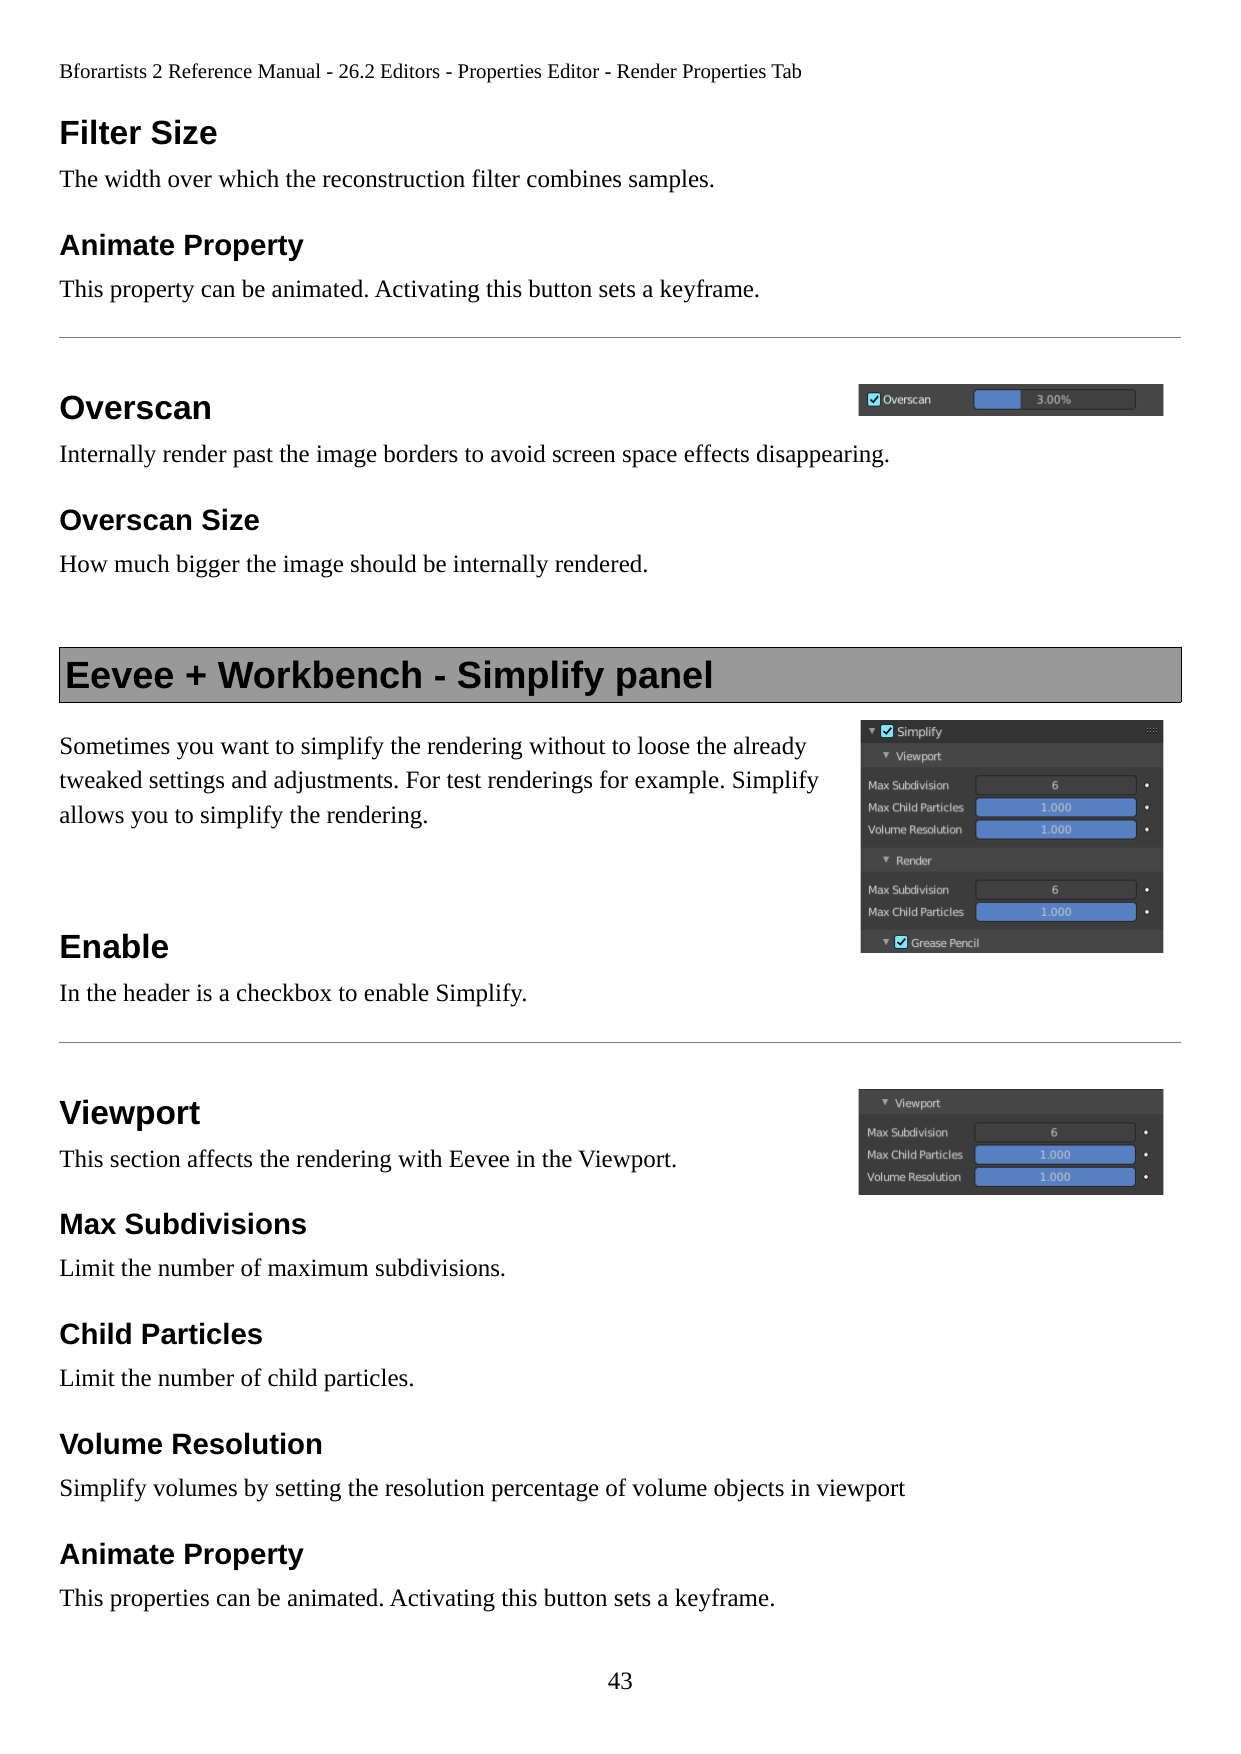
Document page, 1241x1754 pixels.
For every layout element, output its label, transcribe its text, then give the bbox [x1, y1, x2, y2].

table_header Eevee + Workbench - Simplify panel [60, 648, 1181, 702]
text Internally render past the image borders to avoid screen space effects disappearing. [59, 439, 1181, 468]
subtitle Animate Property [59, 227, 1181, 261]
subtitle Max Subdivisions [59, 1207, 1181, 1241]
text This properties can be animated. Activating this button sets a keyframe. [59, 1583, 1181, 1612]
subtitle Overscan [59, 388, 1181, 426]
subtitle Viewport [59, 1092, 858, 1131]
text How much bigger the image should be internally rendered. [59, 549, 1181, 577]
text This property can be animated. Activating this button sets a keyframe. [59, 274, 1181, 302]
text Limit the number of maximum subdivisions. [59, 1253, 1181, 1282]
subtitle Child Particles [59, 1317, 1181, 1351]
text Simplify volumes by setting the resolution percentage of volume objects in viewport [59, 1473, 1181, 1502]
text In the header is a checkbox to enable Simplify. [59, 978, 1181, 1007]
text The width over which the reconstruction filter combines samples. [59, 164, 1181, 192]
subtitle Volume Resolution [59, 1427, 1181, 1461]
text Limit the number of child particles. [59, 1363, 1181, 1392]
picture [858, 1089, 1164, 1195]
text This section affects the rendering with Eevee in the Viewport. [59, 1144, 858, 1172]
picture [860, 720, 1164, 953]
subtitle Animate Property [59, 1537, 1181, 1571]
picture [858, 384, 1164, 416]
subtitle Filter Size [59, 113, 1181, 151]
subtitle Enable [59, 927, 1181, 966]
text Sometimes you want to simplify the rendering without to loose the already tweaked settings and adjustments. For test renderings for example. Simplify allows you to simplify the rendering. [59, 731, 860, 829]
subtitle [1164, 1092, 1181, 1131]
subtitle Overscan Size [59, 502, 1181, 536]
